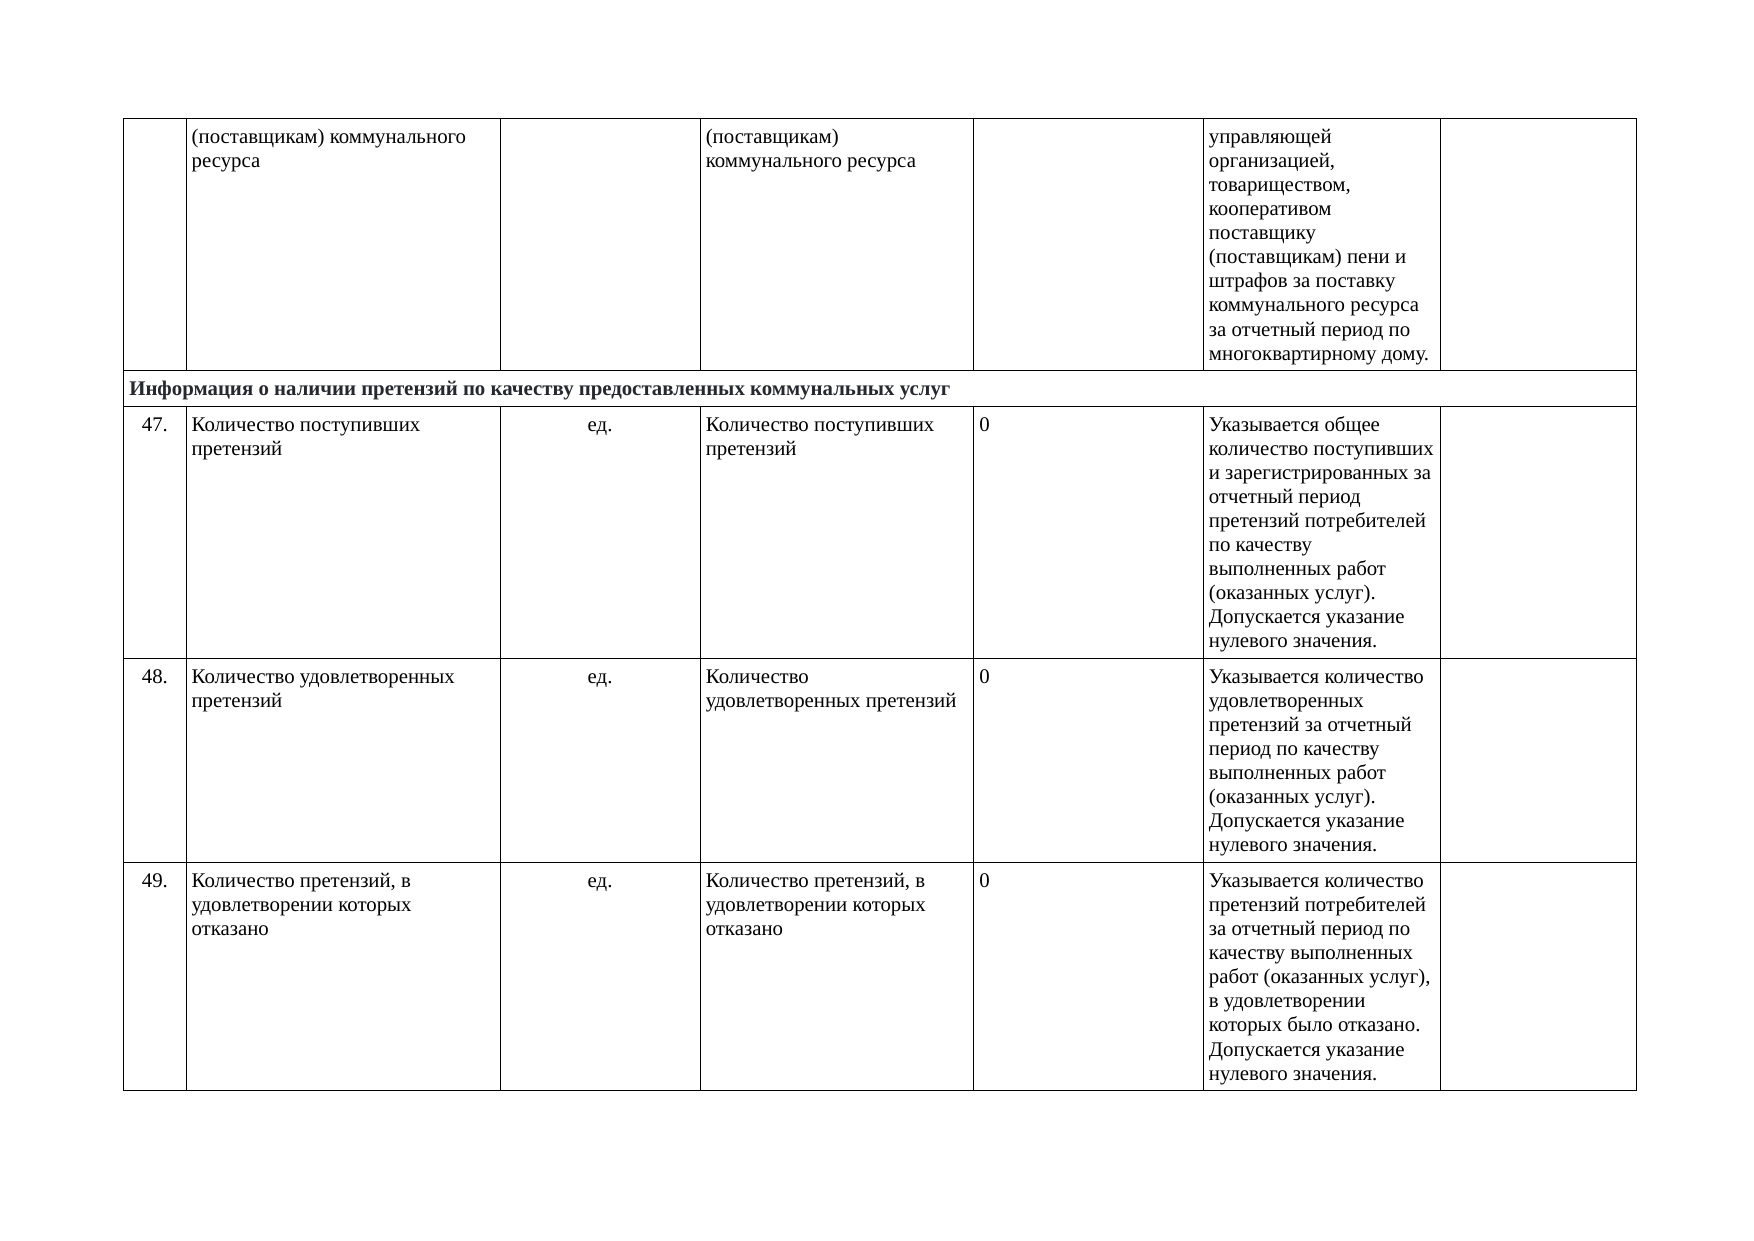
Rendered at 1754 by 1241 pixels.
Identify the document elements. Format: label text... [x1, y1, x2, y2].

table_cell Количество удовлетворенных претензий [187, 659, 500, 862]
table_cell Количество претензий, в удовлетворении которых отказано [701, 863, 973, 1090]
table_cell Количество поступивших претензий [187, 407, 500, 658]
table_cell 47. [124, 407, 186, 658]
table_cell 0 [974, 659, 1203, 862]
table_cell Информация о наличии претензий по качеству предоставленных коммунальных услуг [124, 371, 1636, 406]
table_cell [1441, 407, 1636, 658]
table_cell Указывается количество удовлетворенных претензий за отчетный период по качеству выполненных работ (оказанных услуг). Допускается указание нулевого значения. [1204, 659, 1440, 862]
table_cell [974, 119, 1203, 370]
table_cell 0 [974, 407, 1203, 658]
table_cell [124, 119, 186, 370]
table_cell [1441, 863, 1636, 1090]
table_cell (поставщикам) коммунального ресурса [187, 119, 500, 370]
table_cell управляющей организацией, товариществом, кооперативом поставщику (поставщикам) пени и штрафов за поставку коммунального ресурса за отчетный период по многоквартирному дому. [1204, 119, 1440, 370]
table_cell (поставщикам) коммунального ресурса [701, 119, 973, 370]
table_cell Указывается общее количество поступивших и зарегистрированных за отчетный период претензий потребителей по качеству выполненных работ (оказанных услуг). Допускается указание нулевого значения. [1204, 407, 1440, 658]
table_cell ед. [501, 407, 700, 658]
table_cell ед. [501, 659, 700, 862]
table_cell 48. [124, 659, 186, 862]
table_cell [501, 119, 700, 370]
table_cell [1441, 119, 1636, 370]
table_cell Указывается количество претензий потребителей за отчетный период по качеству выполненных работ (оказанных услуг), в удовлетворении которых было отказано. Допускается указание нулевого значения. [1204, 863, 1440, 1090]
table_cell Количество претензий, в удовлетворении которых отказано [187, 863, 500, 1090]
table_cell ед. [501, 863, 700, 1090]
table_cell Количество поступивших претензий [701, 407, 973, 658]
table_cell 49. [124, 863, 186, 1090]
table_cell 0 [974, 863, 1203, 1090]
table_cell Количество удовлетворенных претензий [701, 659, 973, 862]
table_cell [1441, 659, 1636, 862]
